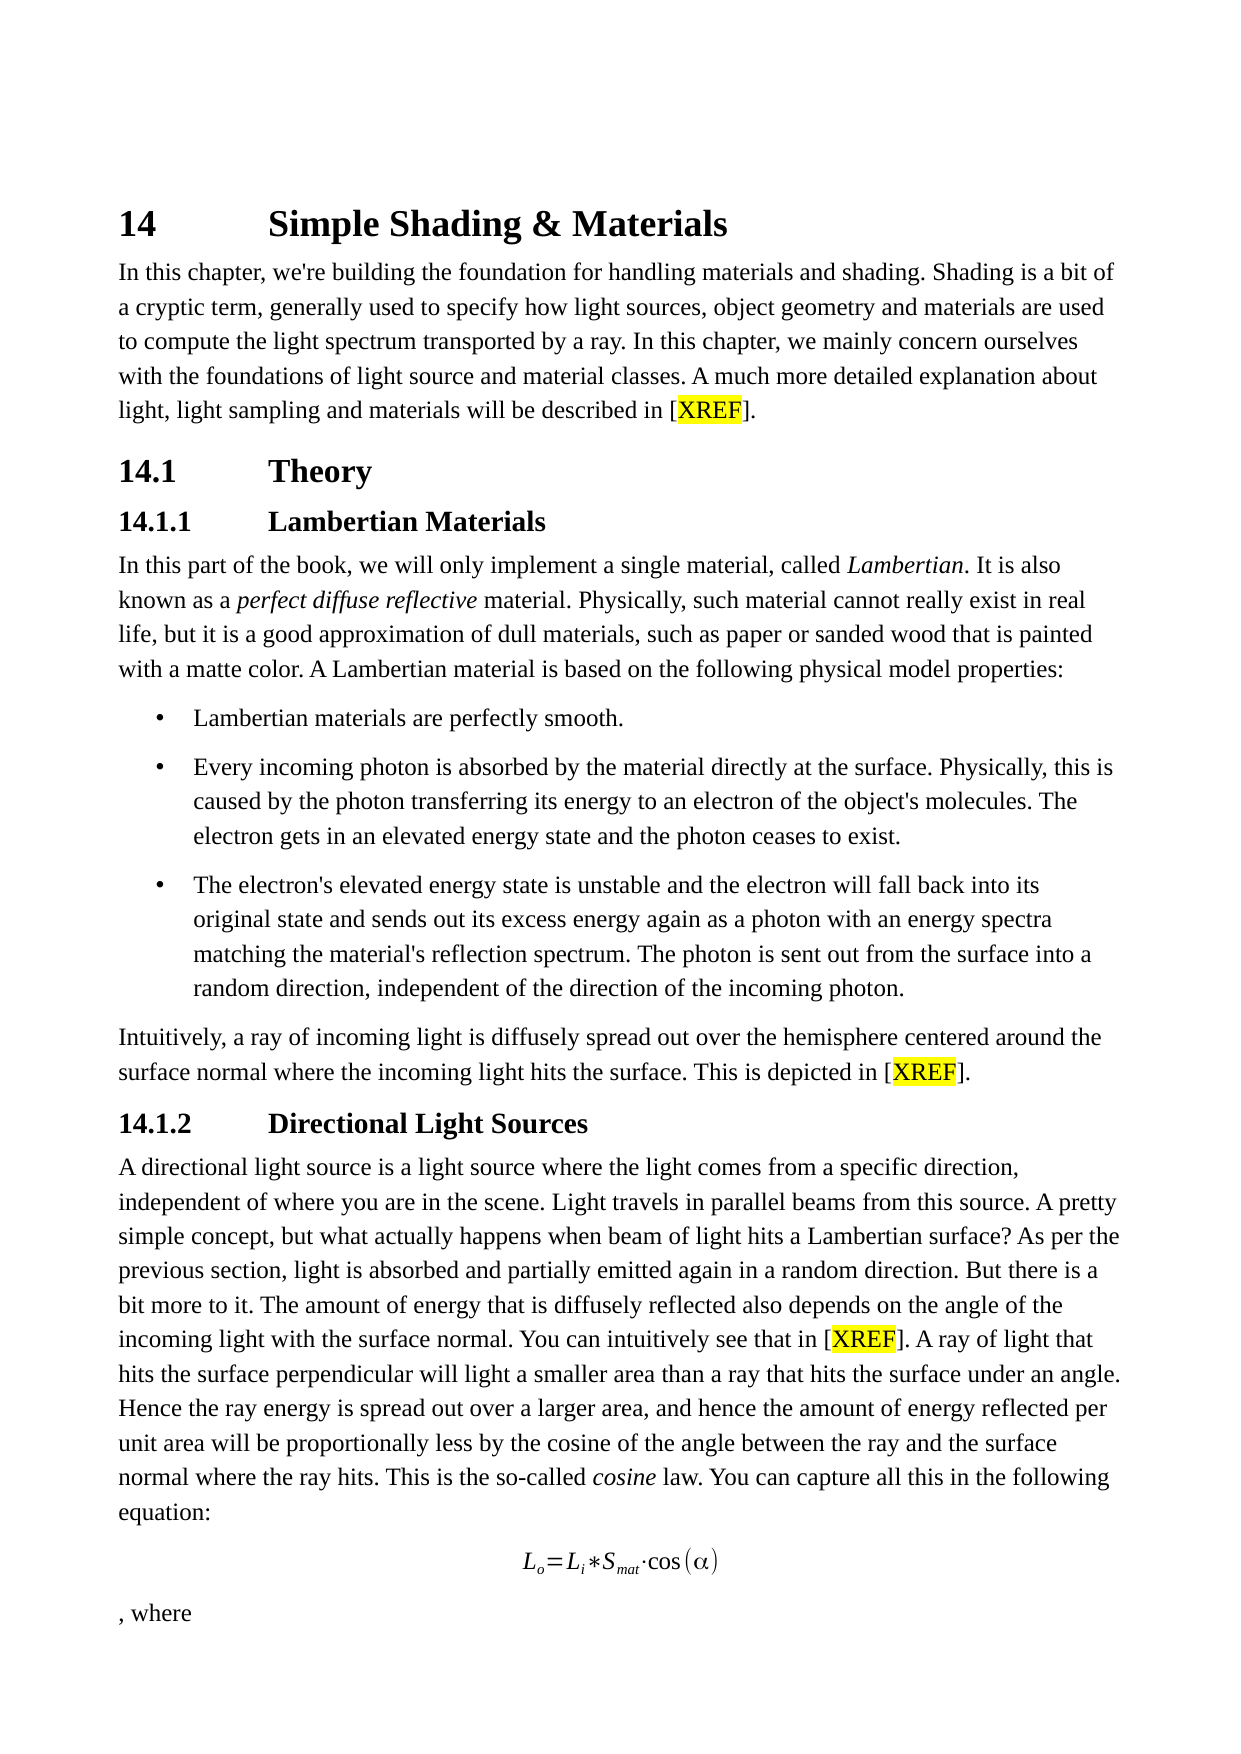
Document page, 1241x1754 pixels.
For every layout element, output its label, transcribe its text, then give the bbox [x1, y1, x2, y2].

text Intuitively, a ray of incoming light is diffusely spread out over the hemisphere centered around the surface normal where the incoming light hits the surface. This is depicted in [XREF]. [118, 1022, 1122, 1086]
text In this chapter, we're building the foundation for handling materials and shading. Shading is a bit of a cryptic term, generally used to specify how light sources, object geometry and materials are used to compute the light spectrum transported by a ray. In this chapter, we mainly concern ourselves with the foundations of light source and material classes. A much more detailed explanation about light, light sampling and materials will be described in [XREF]. [118, 257, 1122, 424]
list The electron's elevated energy state is unstable and the electron will fall back into its original state and sends out its excess energy again as a photon with an energy spectra matching the material's reflection spectrum. The photon is sent out from the surface into a random direction, independent of the direction of the incoming photon. [156, 870, 1122, 1002]
text In this part of the book, we will only implement a single material, called Lambertian. It is also known as a perfect diffuse reflective material. Physically, such material cannot really exist in real life, but it is a good approximation of dull materials, such as paper or sanded wood that is painted with a matte color. A Lambertian material is based on the following physical model properties: [118, 550, 1122, 682]
subtitle Directional Light Sources [118, 1106, 1122, 1139]
list Lambertian materials are perfectly smooth. [156, 703, 1122, 731]
text A directional light source is a light source where the light comes from a specific direction, independent of where you are in the scene. Light travels in parallel beams from this source. A pretty simple concept, but what actually happens when beam of light hits a Lambertian surface? As per the previous section, light is absorbed and partially emitted again in a random direction. But there is a bit more to it. The amount of energy that is diffusely reflected also depends on the angle of the incoming light with the surface normal. You can intuitively see that in [XREF]. A ray of light that hits the surface perpendicular will light a smaller area than a ray that hits the surface under an angle. Hence the ray energy is spread out over a larger area, and hence the amount of energy reflected per unit area will be proportionally less by the cosine of the angle between the ray and the surface normal where the ray hits. This is the so-called cosine law. You can capture all this in the following equation: [118, 1152, 1122, 1526]
subtitle Simple Shading & Materials [118, 201, 1122, 245]
text , where [118, 1598, 1122, 1627]
subtitle Theory [118, 451, 1122, 489]
list Every incoming photon is absorbed by the material directly at the surface. Physically, this is caused by the photon transferring its energy to an electron of the object's molecules. The electron gets in an elevated energy state and the photon ceases to exist. [156, 752, 1122, 849]
subtitle Lambertian Materials [118, 504, 1122, 538]
